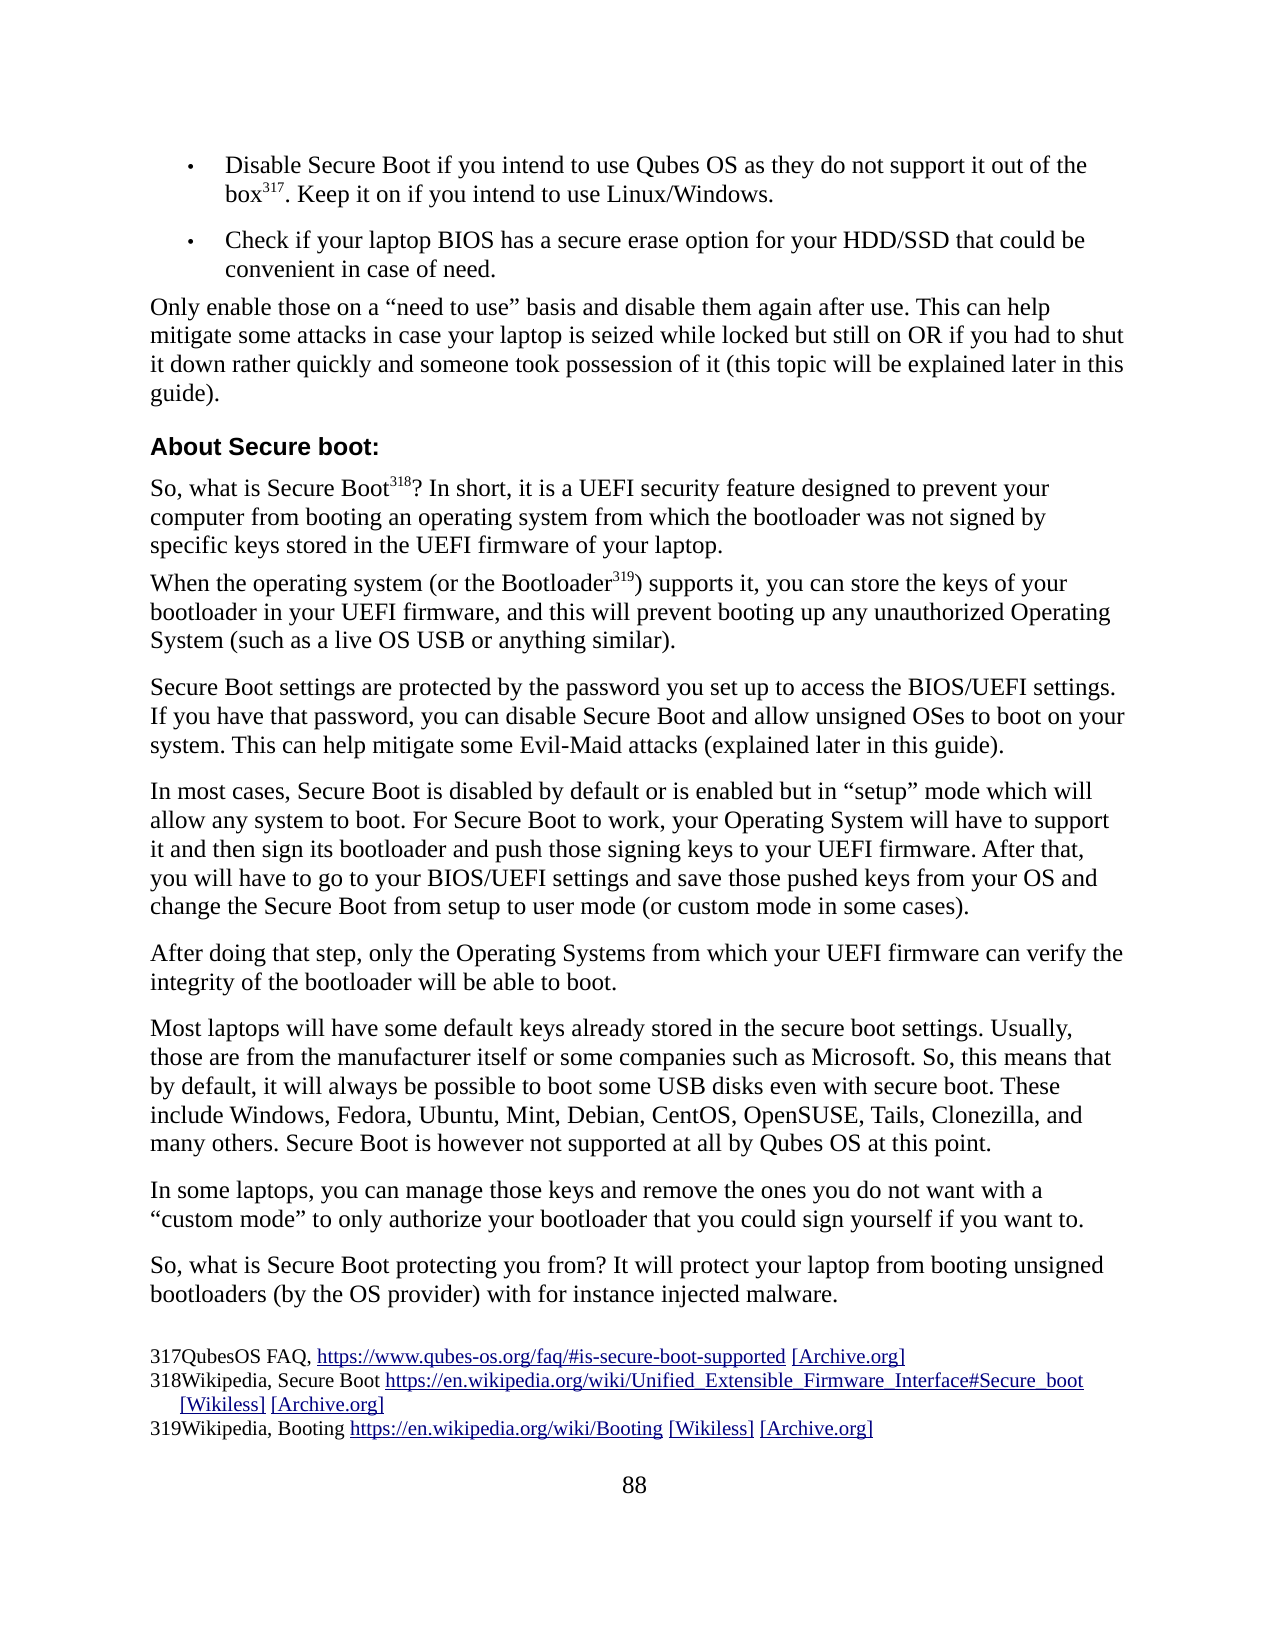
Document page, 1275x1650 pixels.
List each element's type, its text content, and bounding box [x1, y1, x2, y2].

list Disable Secure Boot if you intend to use Qubes OS as they do not support it out of the box. Keep it on if you intend to use Linux/Windows. [187, 150, 1125, 207]
text In most cases, Secure Boot is disabled by default or is enabled but in “setup” mode which will allow any system to boot. For Secure Boot to work, your Operating System will have to support it and then sign its bootloader and push those signing keys to your UEFI firmware. After that, you will have to go to your BIOS/UEFI settings and save those pushed keys from your OS and change the Secure Boot from setup to user mode (or custom mode in some cases). [150, 776, 1125, 920]
text Only enable those on a “need to use” basis and disable them again after use. This can help mitigate some attacks in case your laptop is seized while locked but still on OR if you had to shut it down rather quickly and someone took possession of it (this topic will be explained later in this guide). [150, 292, 1125, 407]
text After doing that step, only the Operating Systems from which your UEFI firmware can verify the integrity of the bootloader will be able to boot. [150, 938, 1125, 996]
list QubesOS FAQ, https://www.qubes-os.org/faq/#is-secure-boot-supported [Archive.org] [150, 1344, 1125, 1368]
text In some laptops, you can manage those keys and remove the ones you do not want with a “custom mode” to only authorize your bootloader that you could sign yourself if you want to. [150, 1175, 1125, 1233]
text So, what is Secure Boot? In short, it is a UEFI security feature designed to prevent your computer from booting an operating system from which the bootloader was not signed by specific keys stored in the UEFI firmware of your laptop. [150, 473, 1125, 559]
subtitle About Secure boot: [150, 432, 1125, 460]
text Wikipedia, Secure Boot https://en.wikipedia.org/wiki/Unified_Extensible_Firmware_Interface#Secure_boot [Wikiless] [Archive.org] [150, 1368, 1125, 1416]
text So, what is Secure Boot protecting you from? It will protect your laptop from booting unsigned bootloaders (by the OS provider) with for instance injected malware. [150, 1251, 1125, 1308]
text Most laptops will have some default keys already stored in the secure boot settings. Usually, those are from the manufacturer itself or some companies such as Microsoft. So, this means that by default, it will always be possible to boot some USB disks even with secure boot. These include Windows, Fedora, Ubuntu, Mint, Debian, CentOS, OpenSUSE, Tails, Clonezilla, and many others. Secure Boot is however not supported at all by Qubes OS at this point. [150, 1013, 1125, 1157]
text Secure Boot settings are protected by the password you set up to access the BIOS/UEFI settings. If you have that password, you can disable Secure Boot and allow unsigned OSes to boot on your system. This can help mitigate some Evil-Maid attacks (explained later in this guide). [150, 672, 1125, 758]
text Wikipedia, Booting https://en.wikipedia.org/wiki/Booting [Wikiless] [Archive.org] [150, 1416, 1125, 1440]
text When the operating system (or the Bootloader) supports it, you can store the keys of your bootloader in your UEFI firmware, and this will prevent booting up any unauthorized Operating System (such as a live OS USB or anything similar). [150, 568, 1125, 654]
list Check if your laptop BIOS has a secure erase option for your HDD/SSD that could be convenient in case of need. [187, 225, 1125, 283]
